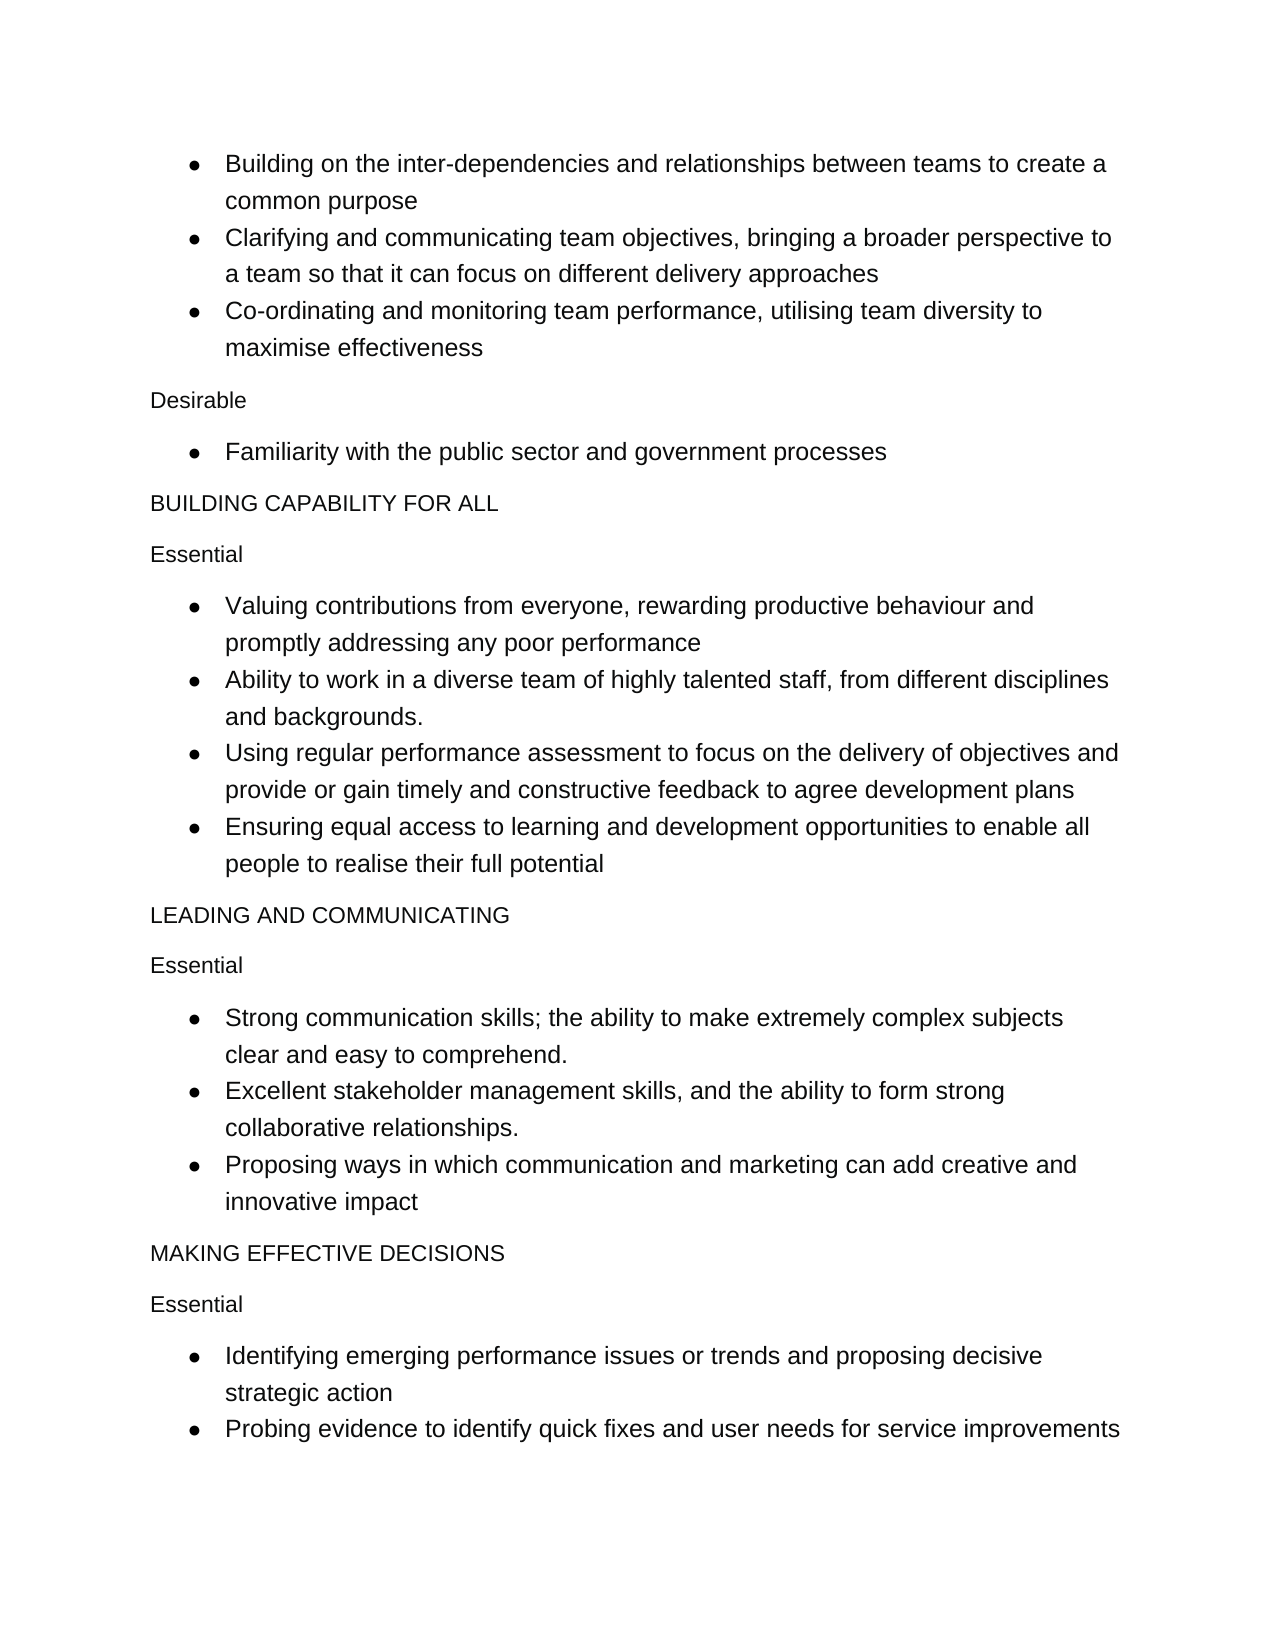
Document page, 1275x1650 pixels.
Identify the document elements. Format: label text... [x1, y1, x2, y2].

list Co-ordinating and monitoring team performance, utilising team diversity to maximise effectiveness [187, 297, 1125, 362]
list Strong communication skills; the ability to make extremely complex subjects clear and easy to comprehend. [187, 1004, 1125, 1068]
text BUILDING CAPABILITY FOR ALL [150, 491, 1125, 517]
list Excellent stakeholder management skills, and the ability to form strong collaborative relationships. [187, 1077, 1125, 1142]
list Building on the inter-dependencies and relationships between teams to create a common purpose [187, 150, 1125, 215]
text Essential [150, 1291, 1125, 1317]
list Identifying emerging performance issues or trends and proposing decisive strategic action [187, 1342, 1125, 1406]
list Using regular performance assessment to focus on the delivery of objectives and provide or gain timely and constructive feedback to agree development plans [187, 739, 1125, 804]
list Probing evidence to identify quick fixes and user needs for service improvements [187, 1415, 1125, 1443]
text Essential [150, 953, 1125, 979]
list Proposing ways in which communication and marketing can add creative and innovative impact [187, 1151, 1125, 1215]
list Valuing contributions from everyone, rewarding productive behaviour and promptly addressing any poor performance [187, 592, 1125, 657]
list Familiarity with the public sector and government processes [187, 438, 1125, 466]
text LEADING AND COMMUNICATING [150, 903, 1125, 928]
list Ability to work in a diverse team of highly talented staff, from different disciplines and backgrounds. [187, 666, 1125, 730]
list Clarifying and communicating team objectives, bringing a broader perspective to a team so that it can focus on different delivery approaches [187, 223, 1125, 288]
list Ensuring equal access to learning and development opportunities to enable all people to realise their full potential [187, 813, 1125, 877]
text Essential [150, 542, 1125, 567]
text MAKING EFFECTIVE DECISIONS [150, 1241, 1125, 1267]
text Desirable [150, 387, 1125, 413]
